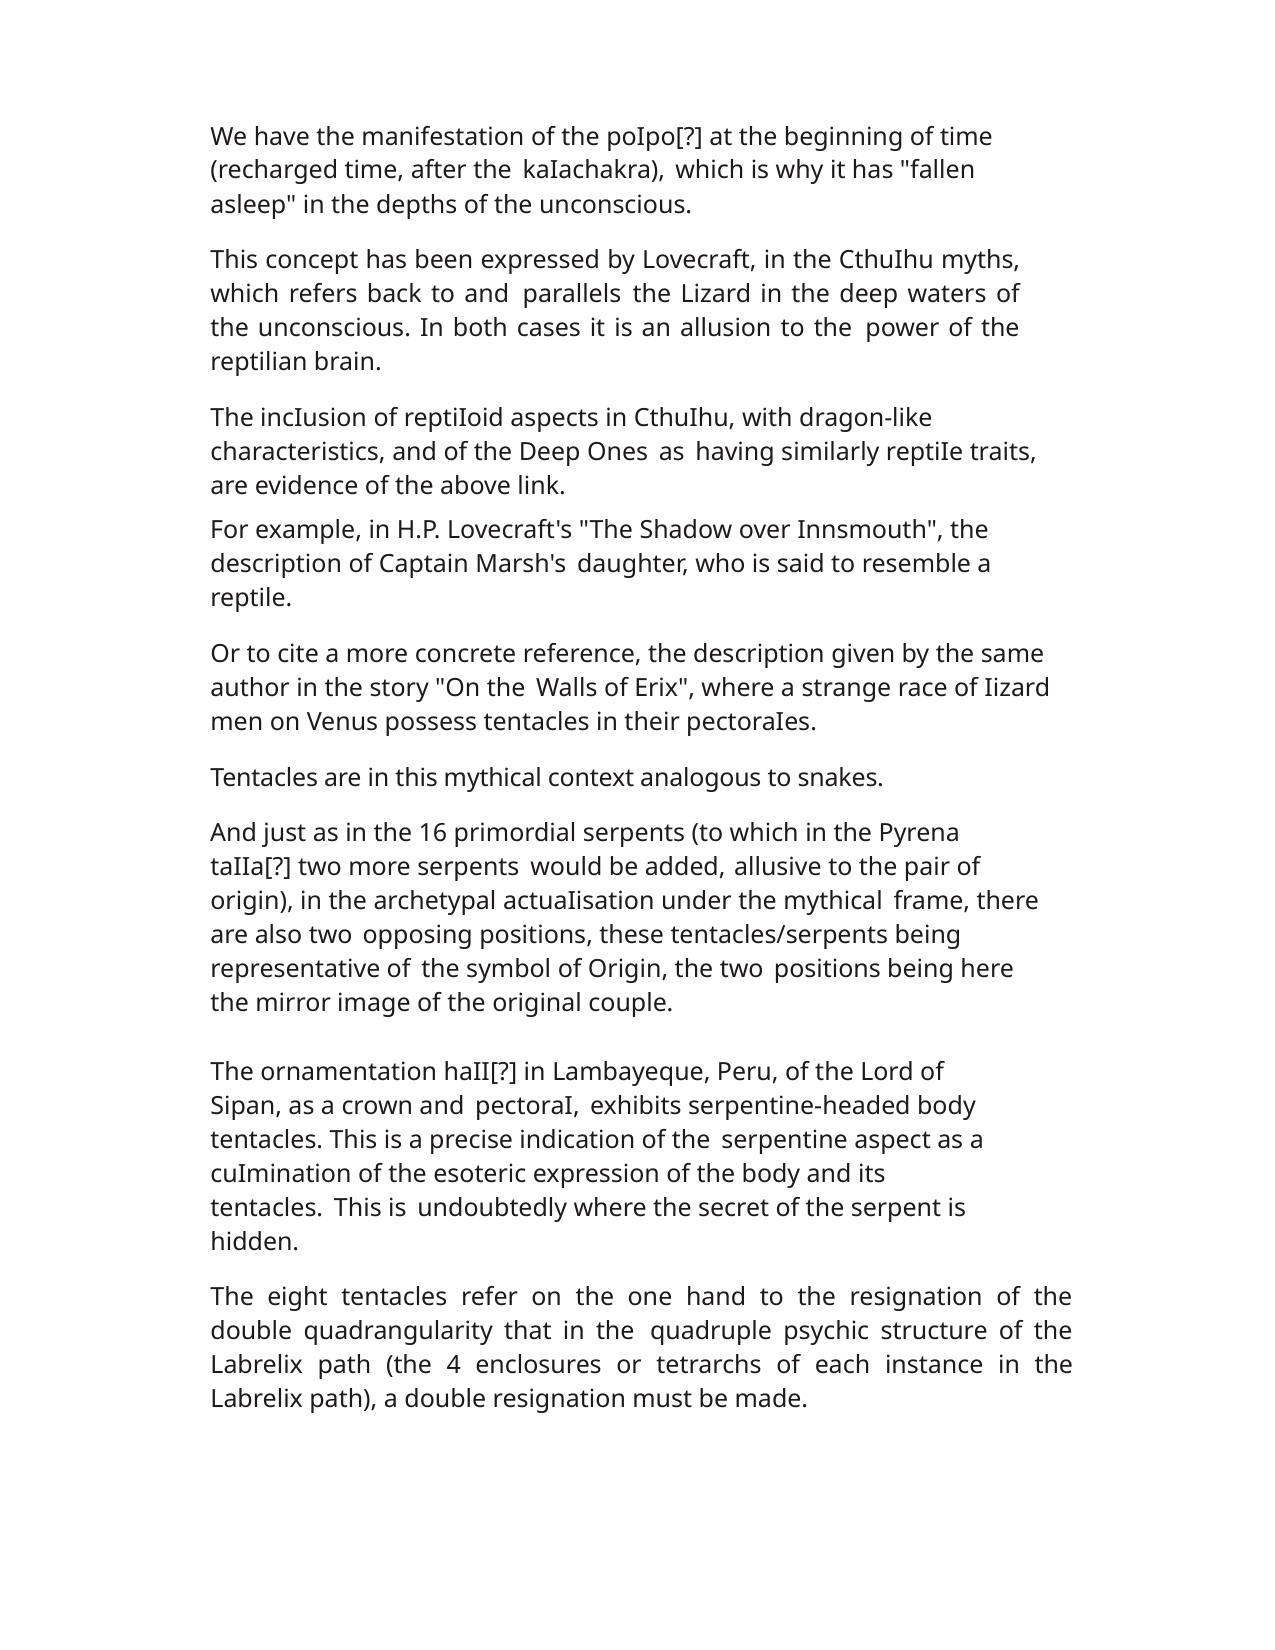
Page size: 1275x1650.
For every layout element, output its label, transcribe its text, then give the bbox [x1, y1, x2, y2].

text For example, in H.P. Lovecraft's "The Shadow over Innsmouth", the description of Captain Marsh's daughter, who is said to resemble a reptile. [210, 512, 1064, 614]
text The incIusion of reptiIoid aspects in CthuIhu, with dragon-like characteristics, and of the Deep Ones as having similarly reptiIe traits, are evidence of the above link. [210, 399, 1066, 501]
text Or to cite a more concrete reference, the description given by the same author in the story "On the Walls of Erix", where a strange race of Iizard men on Venus possess tentacles in their pectoraIes. [210, 636, 1066, 738]
text And just as in the 16 primordial serpents (to which in the Pyrena taIIa[?] two more serpents would be added, allusive to the pair of origin), in the archetypal actuaIisation under the mythical frame, there are also two opposing positions, these tentacles/serpents being representative of the symbol of Origin, the two positions being here the mirror image of the original couple. [210, 815, 1044, 1019]
text The eight tentacles refer on the one hand to the resignation of the double quadrangularity that in the quadruple psychic structure of the Labrelix path (the 4 enclosures or tetrarchs of each instance in the Labrelix path), a double resignation must be made. [210, 1279, 1073, 1415]
text This concept has been expressed by Lovecraft, in the CthuIhu myths, which refers back to and parallels the Lizard in the deep waters of the unconscious. In both cases it is an allusion to the power of the reptilian brain. [210, 242, 1020, 378]
text Tentacles are in this mythical context analogous to snakes. [210, 759, 1157, 793]
text The ornamentation haII[?] in Lambayeque, Peru, of the Lord of Sipan, as a crown and pectoraI, exhibits serpentine-headed body tentacles. This is a precise indication of the serpentine aspect as a cuImination of the esoteric expression of the body and its tentacles. This is undoubtedly where the secret of the serpent is hidden. [210, 1053, 1004, 1258]
text We have the manifestation of the poIpo[?] at the beginning of time (recharged time, after the kaIachakra), which is why it has "fallen asleep" in the depths of the unconscious. [210, 118, 1044, 220]
